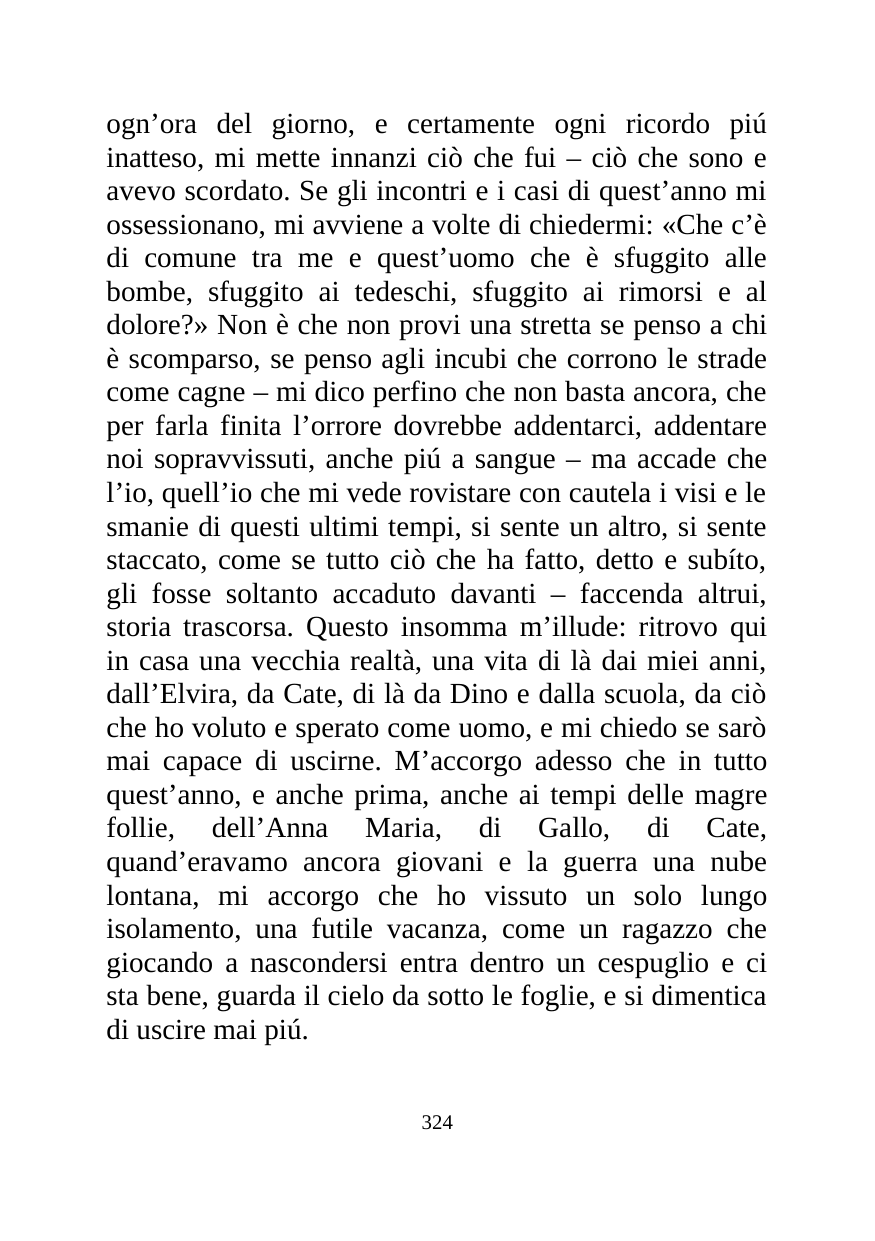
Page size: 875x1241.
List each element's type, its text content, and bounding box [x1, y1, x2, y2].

text ogn’ora del giorno, e certamente ogni ricordo piú inatteso, mi mette innanzi ciò che fui – ciò che sono e avevo scordato. Se gli incontri e i casi di quest’anno mi ossessionano, mi avviene a volte di chiedermi: «Che c’è di comune tra me e quest’uomo che è sfuggito alle bombe, sfuggito ai tedeschi, sfuggito ai rimorsi e al dolore?» Non è che non provi una stretta se penso a chi è scomparso, se penso agli incubi che corrono le strade come cagne – mi dico perfino che non basta ancora, che per farla finita l’orrore dovrebbe addentarci, addentare noi sopravvissuti, anche piú a sangue – ma accade che l’io, quell’io che mi vede rovistare con cautela i visi e le smanie di questi ultimi tempi, si sente un altro, si sente staccato, come se tutto ciò che ha fatto, detto e subíto, gli fosse soltanto accaduto davanti – faccenda altrui, storia trascorsa. Questo insomma m’illude: ritrovo qui in casa una vecchia realtà, una vita di là dai miei anni, dall’Elvira, da Cate, di là da Dino e dalla scuola, da ciò che ho voluto e sperato come uomo, e mi chiedo se sarò mai capace di uscirne. M’accorgo adesso che in tutto quest’anno, e anche prima, anche ai tempi delle magre follie, dell’Anna Maria, di Gallo, di Cate, quand’eravamo ancora giovani e la guerra una nube lontana, mi accorgo che ho vissuto un solo lungo isolamento, una futile vacanza, come un ragazzo che giocando a nascondersi entra dentro un cespuglio e ci sta bene, guarda il cielo da sotto le foglie, e si dimentica di uscire mai piú. [106, 106, 768, 1045]
